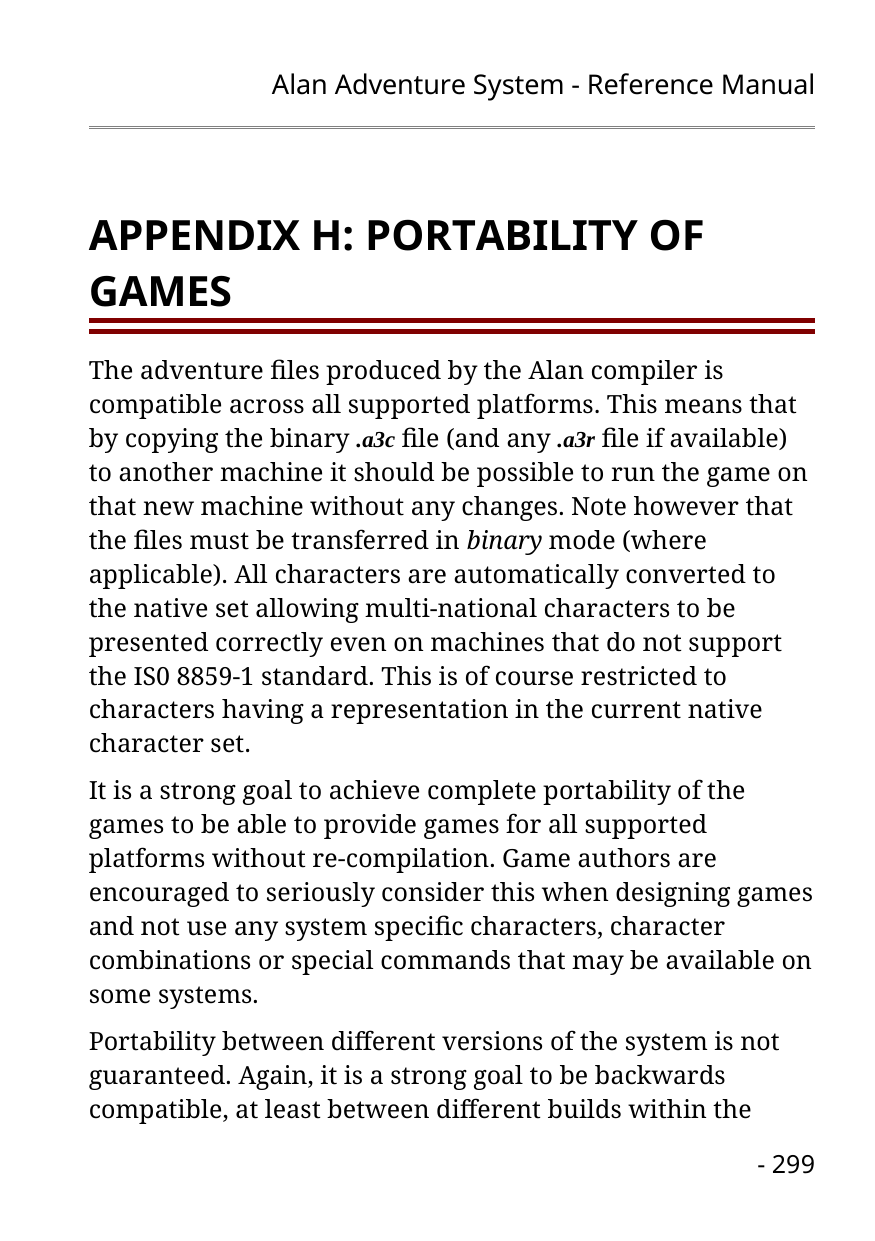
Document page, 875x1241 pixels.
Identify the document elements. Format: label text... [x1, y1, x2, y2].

text The adventure files produced by the Alan compiler is compatible across all supported platforms. This means that by copying the binary .a3c file (and any .a3r file if available) to another machine it should be possible to run the game on that new machine without any changes. Note however that the files must be transferred in binary mode (where applicable). All characters are automatical­ly converted to the native set allowing multi-national characters to be present­ed correctly even on machines that do not support the IS0 8859-1 standard. This is of course restricted to characters having a representation in the current native character set. [88, 353, 815, 760]
text It is a strong goal to achieve complete portability of the games to be able to provide games for all supported platforms without re-compilation. Game au­thors are encouraged to seriously consider this when designing games and not use any system specific characters, character combinations or special commands that may be available on some systems. [88, 773, 815, 1011]
text Portability between different versions of the system is not guaranteed. Again, it is a strong goal to be backwards compatible, at least between different builds within the [88, 1024, 815, 1126]
subtitle Portability of Games [88, 205, 815, 334]
